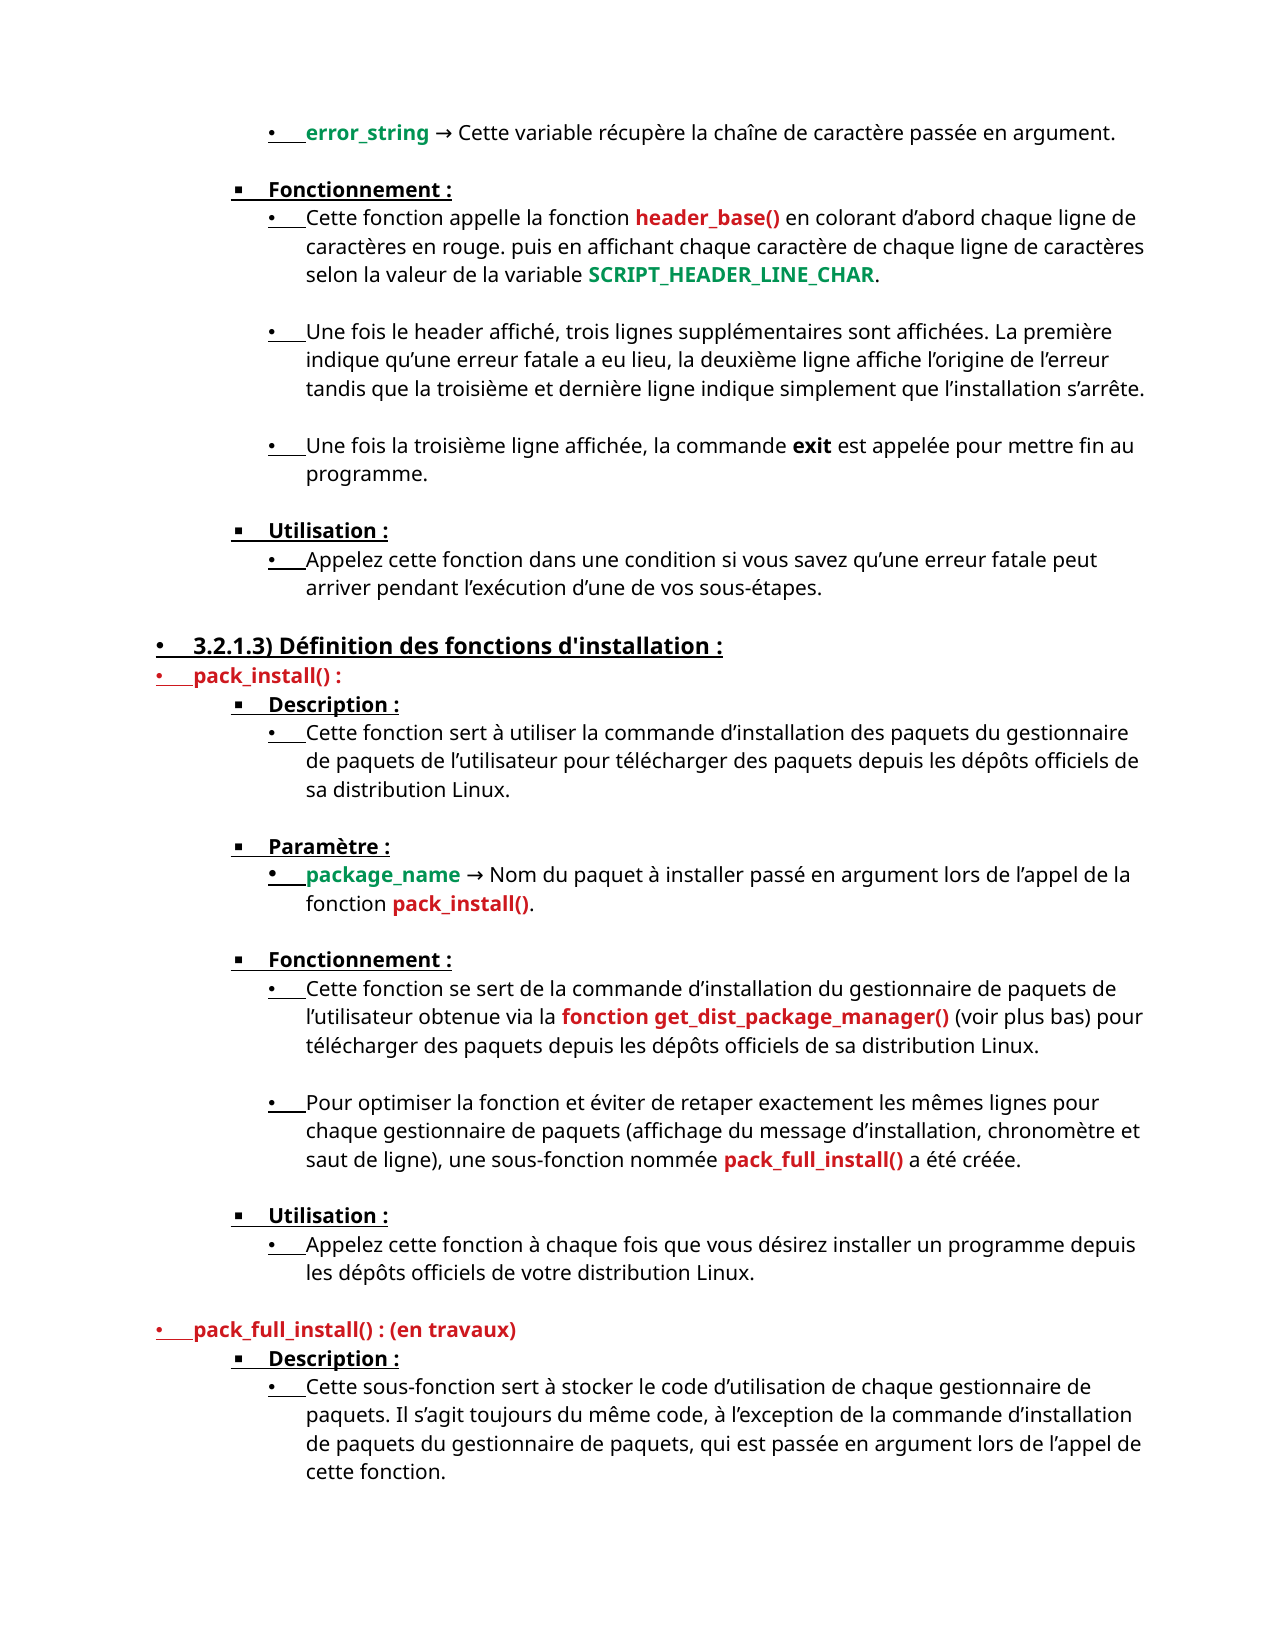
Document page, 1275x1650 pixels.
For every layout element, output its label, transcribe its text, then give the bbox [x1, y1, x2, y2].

list Fonctionnement : [231, 946, 1157, 974]
list Description : [231, 690, 1157, 718]
list Pour optimiser la fonction et éviter de retaper exactement les mêmes lignes pour chaque gestionnaire de paquets (affichage du message d’installation, chronomètre et saut de ligne), une sous-fonction nommée pack_full_install() a été créée. [268, 1088, 1157, 1173]
list error_string → Cette variable récupère la chaîne de caractère passée en argument. [268, 118, 1157, 147]
list Cette fonction appelle la fonction header_base() en colorant d’abord chaque ligne de caractères en rouge. puis en affichant chaque caractère de chaque ligne de caractères selon la valeur de la variable SCRIPT_HEADER_LINE_CHAR. [268, 203, 1157, 289]
list pack_install() : [156, 661, 1157, 690]
list Une fois la troisième ligne affichée, la commande exit est appelée pour mettre fin au programme. [268, 431, 1157, 488]
list pack_full_install() : (en travaux) [156, 1315, 1157, 1344]
list Cette sous-fonction sert à stocker le code d’utilisation de chaque gestionnaire de paquets. Il s’agit toujours du même code, à l’exception de la commande d’installation de paquets du gestionnaire de paquets, qui est passée en argument lors de l’appel de cette fonction. [268, 1372, 1157, 1486]
list package_name → Nom du paquet à installer passé en argument lors de l’appel de la fonction pack_install(). [268, 860, 1157, 917]
list Utilisation : [231, 516, 1157, 545]
list 3.2.1.3) Définition des fonctions d'installation : [156, 630, 1157, 661]
list Cette fonction se sert de la commande d’installation du gestionnaire de paquets de l’utilisateur obtenue via la fonction get_dist_package_manager() (voir plus bas) pour télécharger des paquets depuis les dépôts officiels de sa distribution Linux. [268, 974, 1157, 1059]
list Appelez cette fonction à chaque fois que vous désirez installer un programme depuis les dépôts officiels de votre distribution Linux. [268, 1230, 1157, 1287]
list Utilisation : [231, 1202, 1157, 1230]
list Fonctionnement : [231, 175, 1157, 203]
list Description : [231, 1344, 1157, 1372]
list Appelez cette fonction dans une condition si vous savez qu’une erreur fatale peut arriver pendant l’exécution d’une de vos sous-étapes. [268, 545, 1157, 602]
list Cette fonction sert à utiliser la commande d’installation des paquets du gestionnaire de paquets de l’utilisateur pour télécharger des paquets depuis les dépôts officiels de sa distribution Linux. [268, 718, 1157, 803]
list Une fois le header affiché, trois lignes supplémentaires sont affichées. La première indique qu’une erreur fatale a eu lieu, la deuxième ligne affiche l’origine de l’erreur tandis que la troisième et dernière ligne indique simplement que l’installation s’arrête. [268, 317, 1157, 402]
list Paramètre : [231, 832, 1157, 860]
